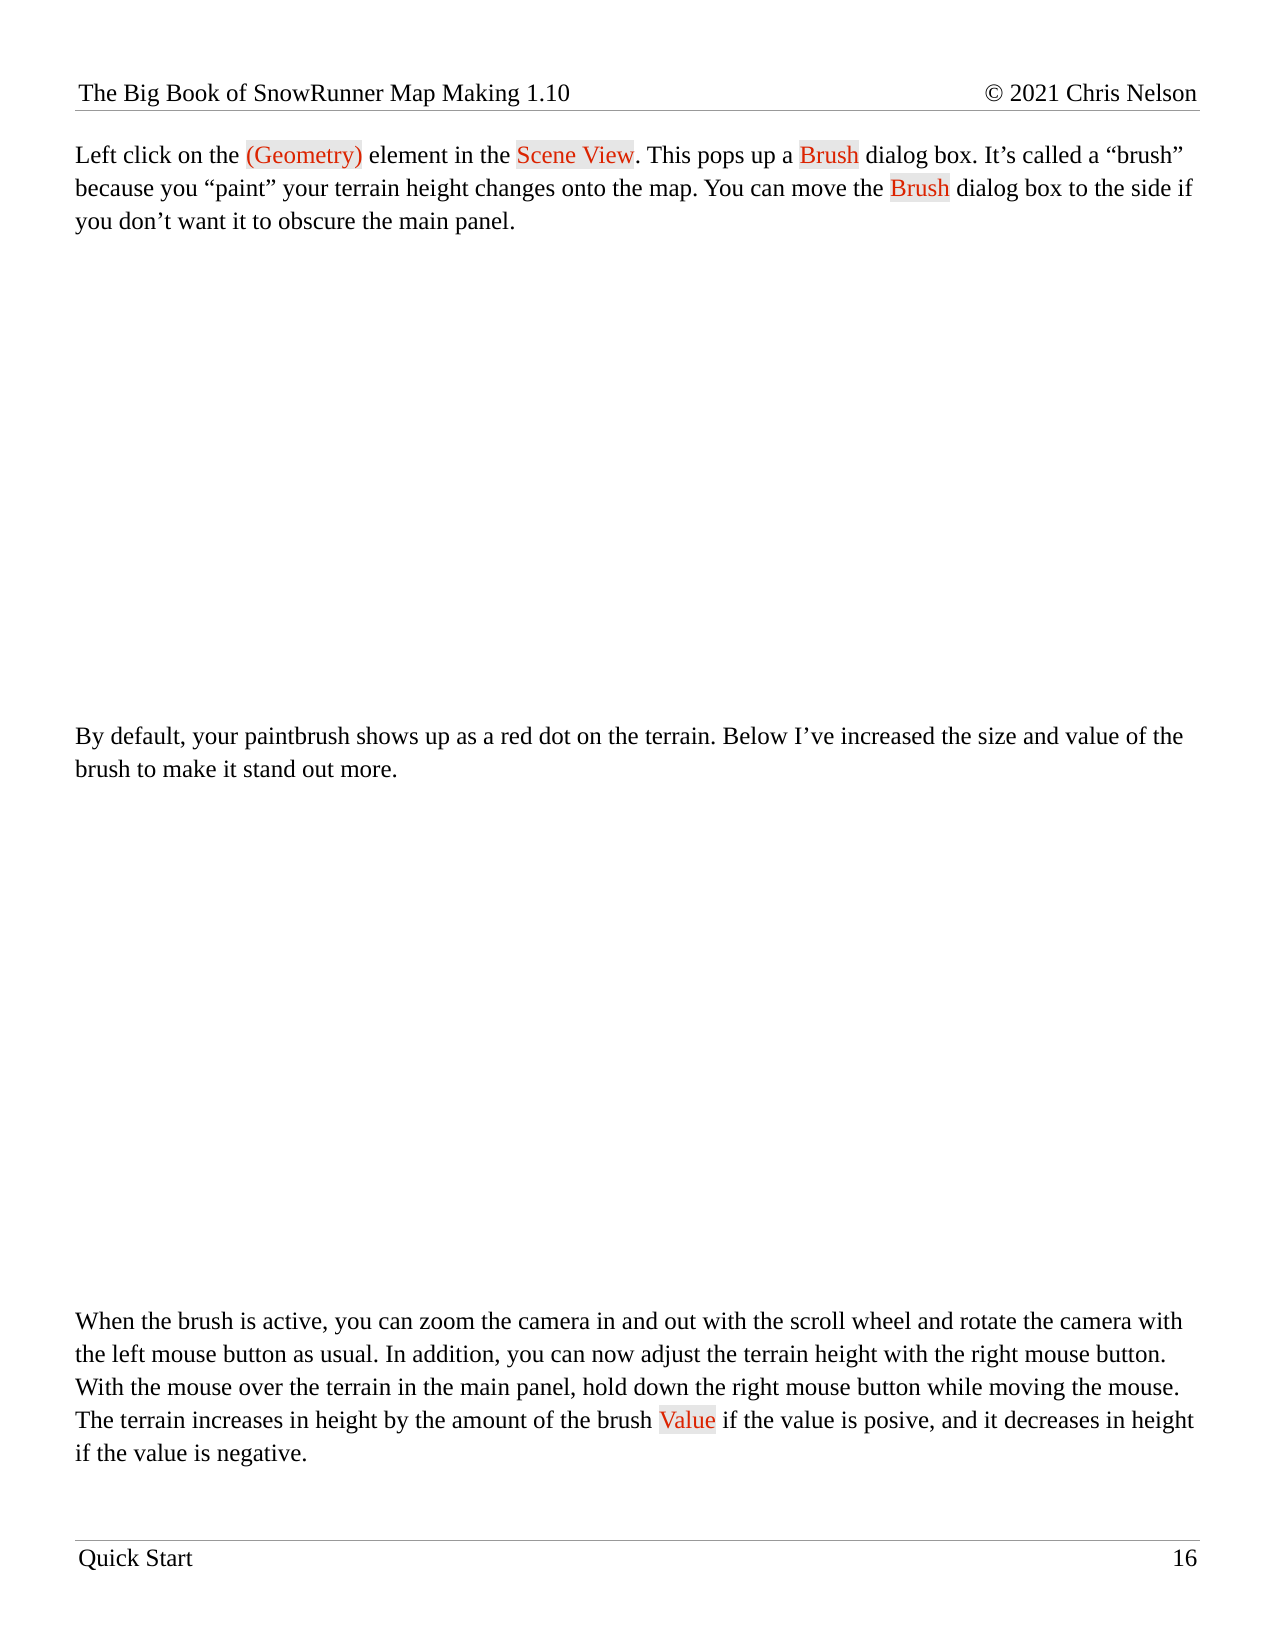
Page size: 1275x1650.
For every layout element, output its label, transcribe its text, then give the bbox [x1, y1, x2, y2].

text By default, your paintbrush shows up as a red dot on the terrain. Below I’ve increased the size and value of the brush to make it stand out more. [75, 721, 1200, 783]
text Left click on the (Geometry) element in the Scene View. This pops up a Brush dialog box. It’s called a “brush” because you “paint” your terrain height changes onto the map. You can move the Brush dialog box to the side if you don’t want it to obscure the main panel. [75, 140, 1200, 235]
text When the brush is active, you can zoom the camera in and out with the scroll wheel and rotate the camera with the left mouse button as usual. In addition, you can now adjust the terrain height with the right mouse button. With the mouse over the terrain in the main panel, hold down the right mouse button while moving the mouse. The terrain increases in height by the amount of the brush Value if the value is posive, and it decreases in height if the value is negative. [75, 1306, 1200, 1467]
